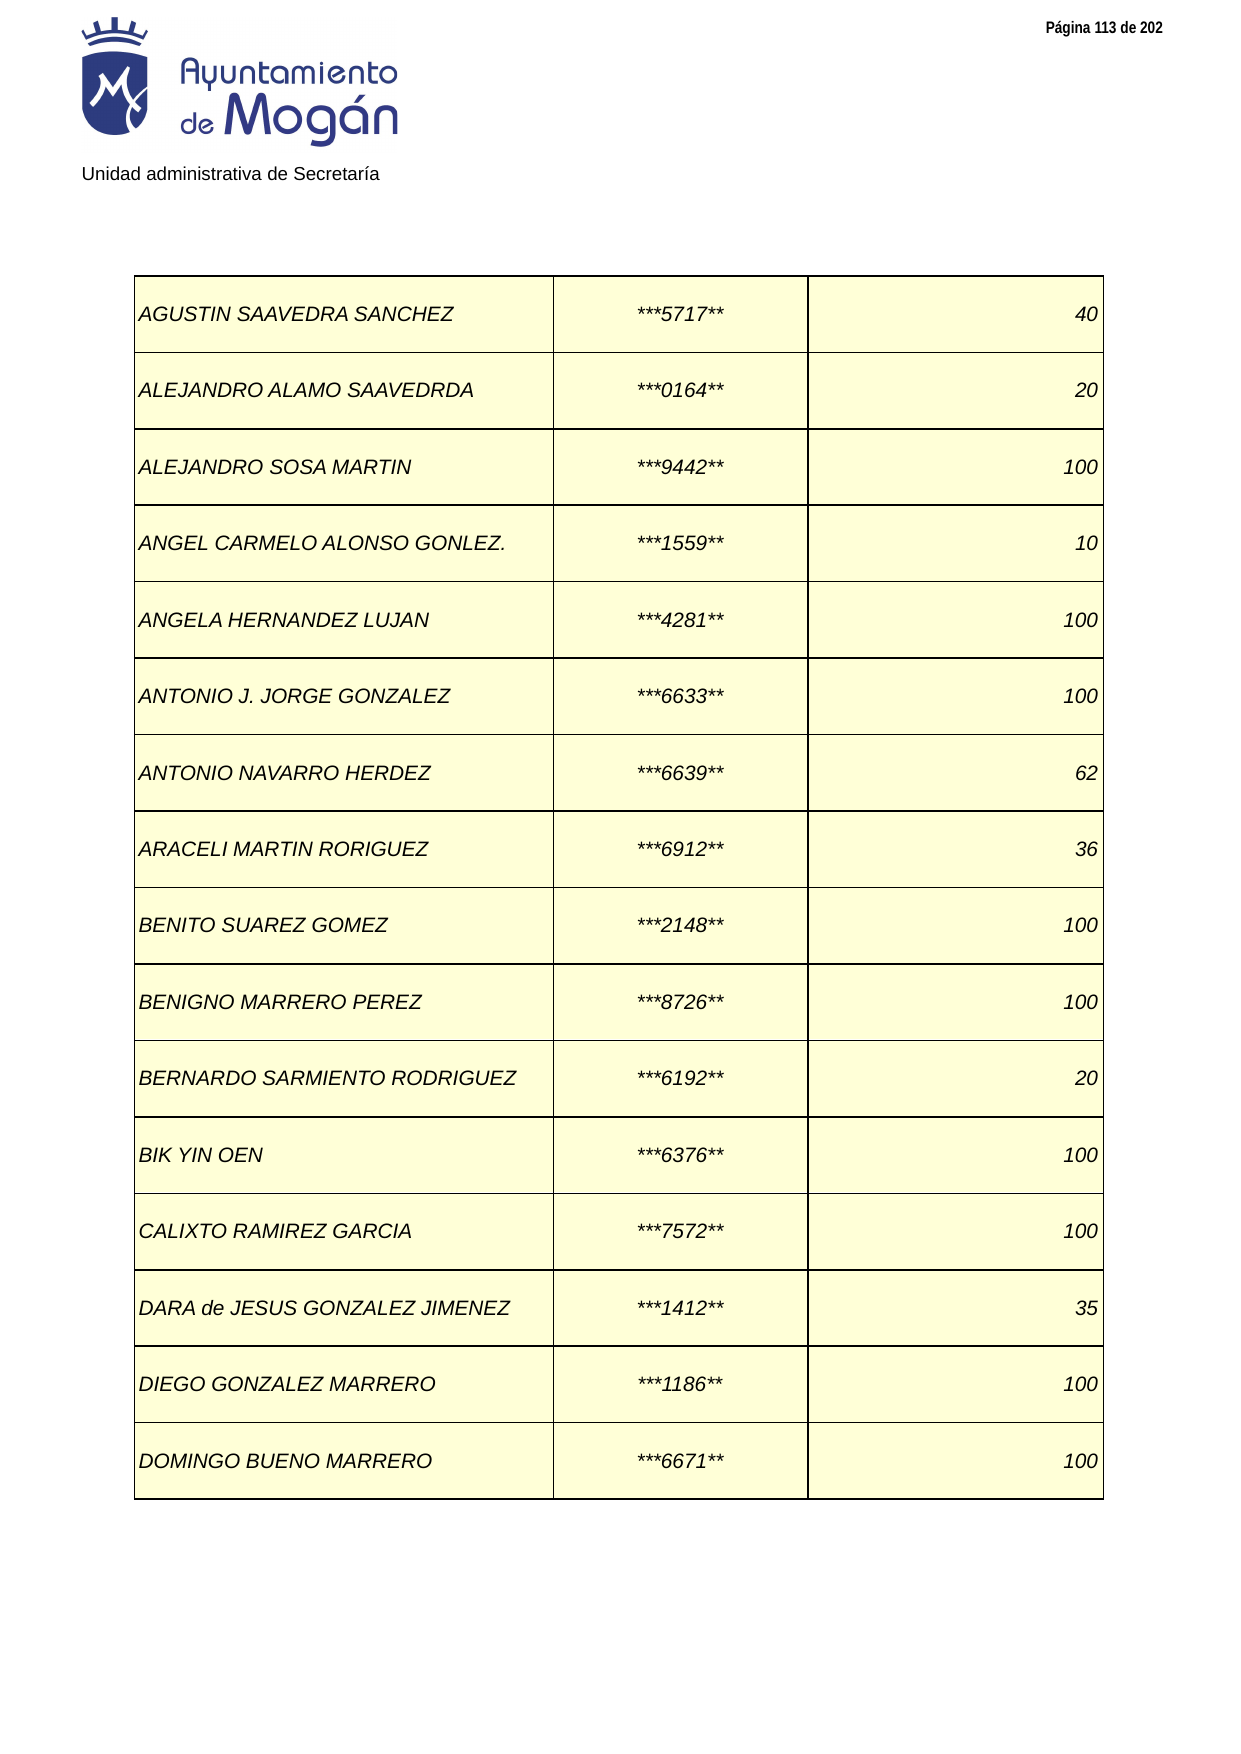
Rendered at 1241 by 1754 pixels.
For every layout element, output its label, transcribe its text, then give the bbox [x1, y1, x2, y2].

table_cell 35 [809, 1271, 1103, 1345]
table_cell 100 [809, 1423, 1103, 1498]
table_cell ***9442** [554, 430, 807, 504]
table_cell 100 [809, 888, 1103, 963]
table_cell ***6376** [554, 1118, 807, 1192]
table_cell 100 [809, 1194, 1103, 1269]
table_cell ***8726** [554, 965, 807, 1039]
table_cell ANGEL CARMELO ALONSO GONLEZ. [135, 506, 553, 581]
table_cell ***1186** [554, 1347, 807, 1422]
table_cell ***5717** [554, 277, 807, 351]
table_cell 100 [809, 659, 1103, 734]
picture [81, 17, 398, 153]
table_cell ***0164** [554, 353, 807, 428]
table_cell 100 [809, 430, 1103, 504]
table_cell ANGELA HERNANDEZ LUJAN [135, 582, 553, 657]
table_cell ***6192** [554, 1041, 807, 1116]
table_cell ***6633** [554, 659, 807, 734]
table_cell 100 [809, 965, 1103, 1039]
table_cell 100 [809, 582, 1103, 657]
table_cell AGUSTIN SAAVEDRA SANCHEZ [135, 277, 553, 351]
table_cell BENITO SUAREZ GOMEZ [135, 888, 553, 963]
table_cell DIEGO GONZALEZ MARRERO [135, 1347, 553, 1422]
table_cell ***2148** [554, 888, 807, 963]
table_cell ***1412** [554, 1271, 807, 1345]
table_cell ***6671** [554, 1423, 807, 1498]
table_cell 100 [809, 1118, 1103, 1192]
table_cell ALEJANDRO SOSA MARTIN [135, 430, 553, 504]
table_cell BERNARDO SARMIENTO RODRIGUEZ [135, 1041, 553, 1116]
table_cell 40 [809, 277, 1103, 351]
table_cell DARA de JESUS GONZALEZ JIMENEZ [135, 1271, 553, 1345]
table_cell ***7572** [554, 1194, 807, 1269]
table_cell 20 [809, 353, 1103, 428]
table_cell CALIXTO RAMIREZ GARCIA [135, 1194, 553, 1269]
table_cell ALEJANDRO ALAMO SAAVEDRDA [135, 353, 553, 428]
table_cell ***6912** [554, 812, 807, 887]
table_cell ANTONIO J. JORGE GONZALEZ [135, 659, 553, 734]
table_cell ***6639** [554, 735, 807, 810]
table_cell 62 [809, 735, 1103, 810]
table_cell 10 [809, 506, 1103, 581]
table_cell ***4281** [554, 582, 807, 657]
table_cell 36 [809, 812, 1103, 887]
table_cell 20 [809, 1041, 1103, 1116]
table_cell ANTONIO NAVARRO HERDEZ [135, 735, 553, 810]
table_cell BENIGNO MARRERO PEREZ [135, 965, 553, 1039]
table_cell 100 [809, 1347, 1103, 1422]
table_cell ***1559** [554, 506, 807, 581]
table_cell ARACELI MARTIN RORIGUEZ [135, 812, 553, 887]
table_cell BIK YIN OEN [135, 1118, 553, 1192]
table_cell DOMINGO BUENO MARRERO [135, 1423, 553, 1498]
